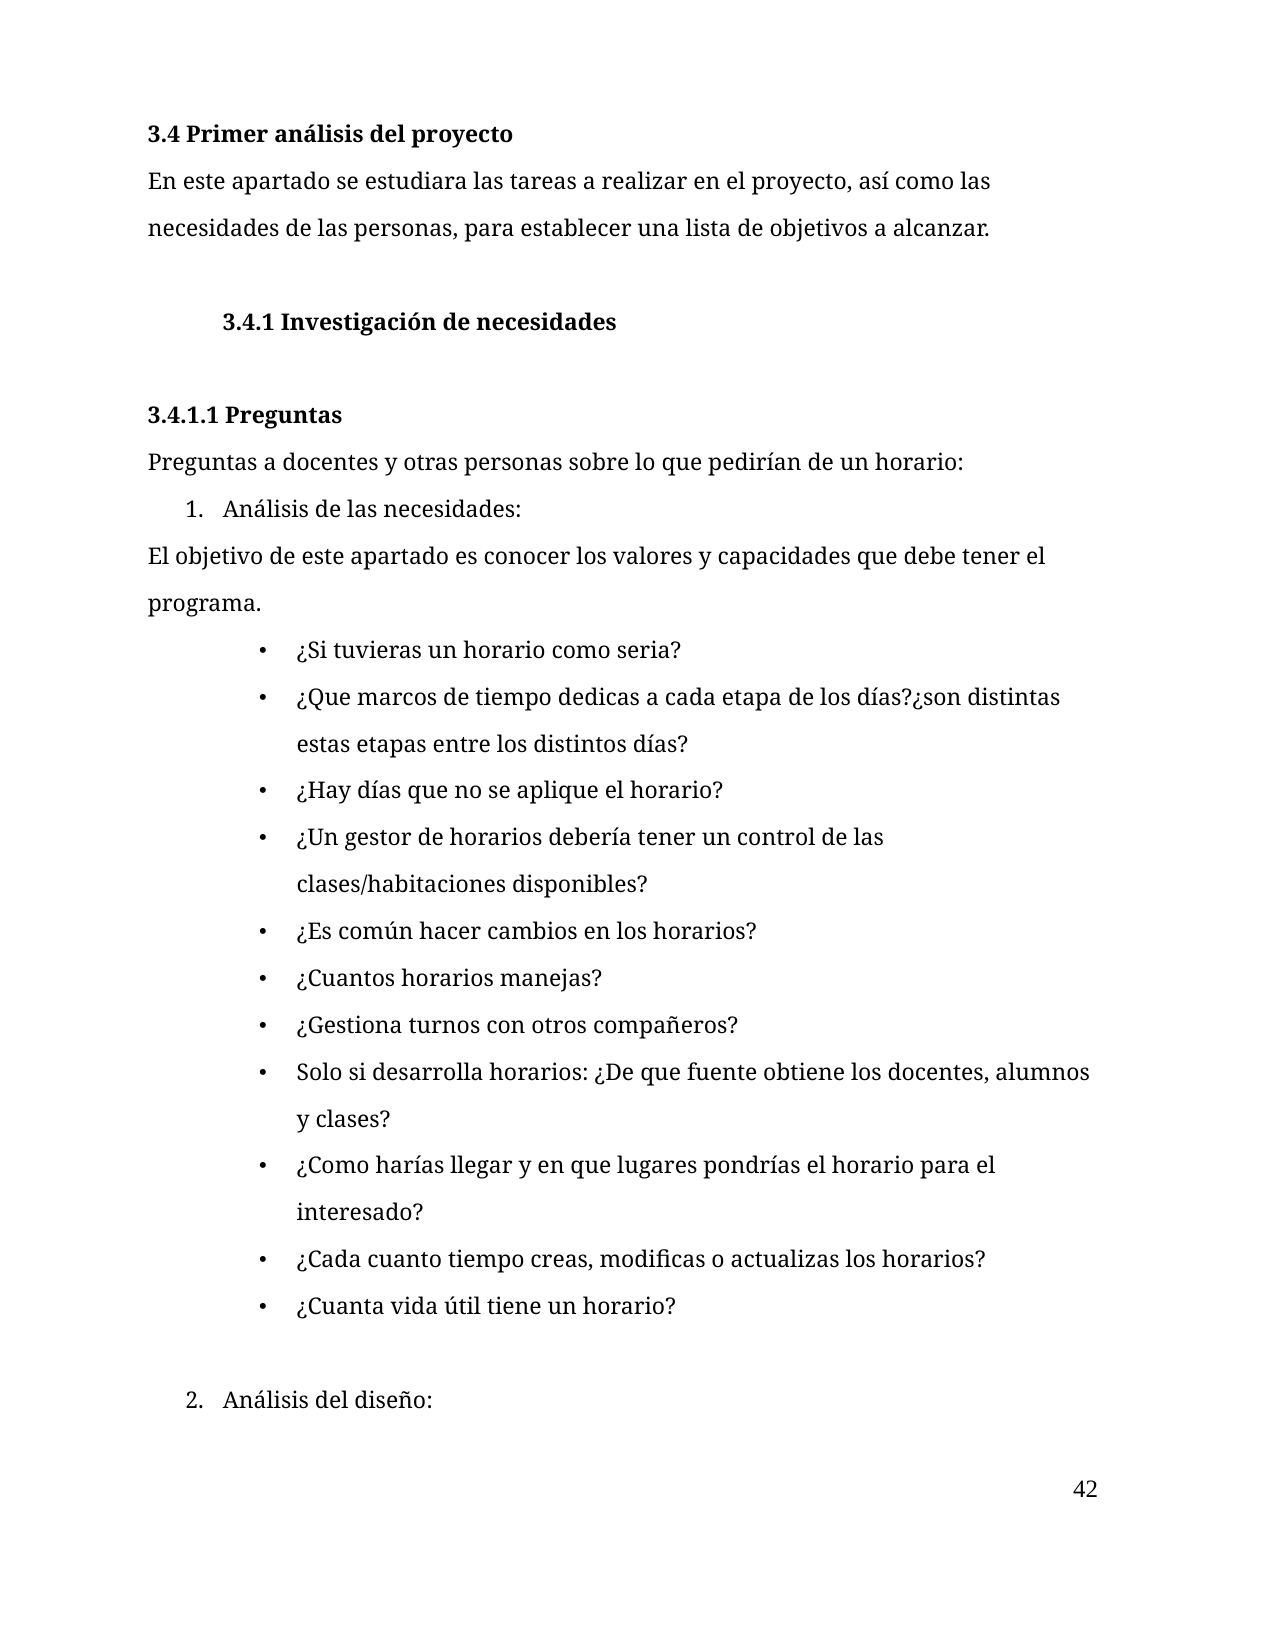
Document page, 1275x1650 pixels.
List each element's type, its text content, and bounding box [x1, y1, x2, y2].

text 3.4 Primer análisis del proyecto [148, 118, 1098, 149]
list ¿Cada cuanto tiempo creas, modificas o actualizas los horarios? [259, 1243, 1098, 1274]
list ¿Gestiona turnos con otros compañeros? [259, 1009, 1098, 1040]
text El objetivo de este apartado es conocer los valores y capacidades que debe tener el programa. [148, 540, 1098, 618]
list Análisis de las necesidades: [185, 493, 1098, 524]
text 3.4.1 Investigación de necesidades [148, 306, 1098, 337]
list Solo si desarrolla horarios: ¿De que fuente obtiene los docentes, alumnos y clases? [259, 1056, 1098, 1134]
list ¿Que marcos de tiempo dedicas a cada etapa de los días?¿son distintas estas etapas entre los distintos días? [259, 681, 1098, 759]
text Preguntas a docentes y otras personas sobre lo que pedirían de un horario: [148, 446, 1098, 477]
list ¿Hay días que no se aplique el horario? [259, 774, 1098, 806]
list Análisis del diseño: [185, 1384, 1098, 1415]
list ¿Es común hacer cambios en los horarios? [259, 915, 1098, 946]
list ¿Un gestor de horarios debería tener un control de las clases/habitaciones disponibles? [259, 821, 1098, 899]
list ¿Cuantos horarios manejas? [259, 962, 1098, 993]
text 3.4.1.1 Preguntas [148, 399, 1098, 431]
text En este apartado se estudiara las tareas a realizar en el proyecto, así como las necesidades de las personas, para establecer una lista de objetivos a alcanzar. [148, 165, 1098, 243]
list ¿Como harías llegar y en que lugares pondrías el horario para el interesado? [259, 1149, 1098, 1227]
list ¿Si tuvieras un horario como seria? [259, 634, 1098, 665]
list ¿Cuanta vida útil tiene un horario? [259, 1290, 1098, 1321]
